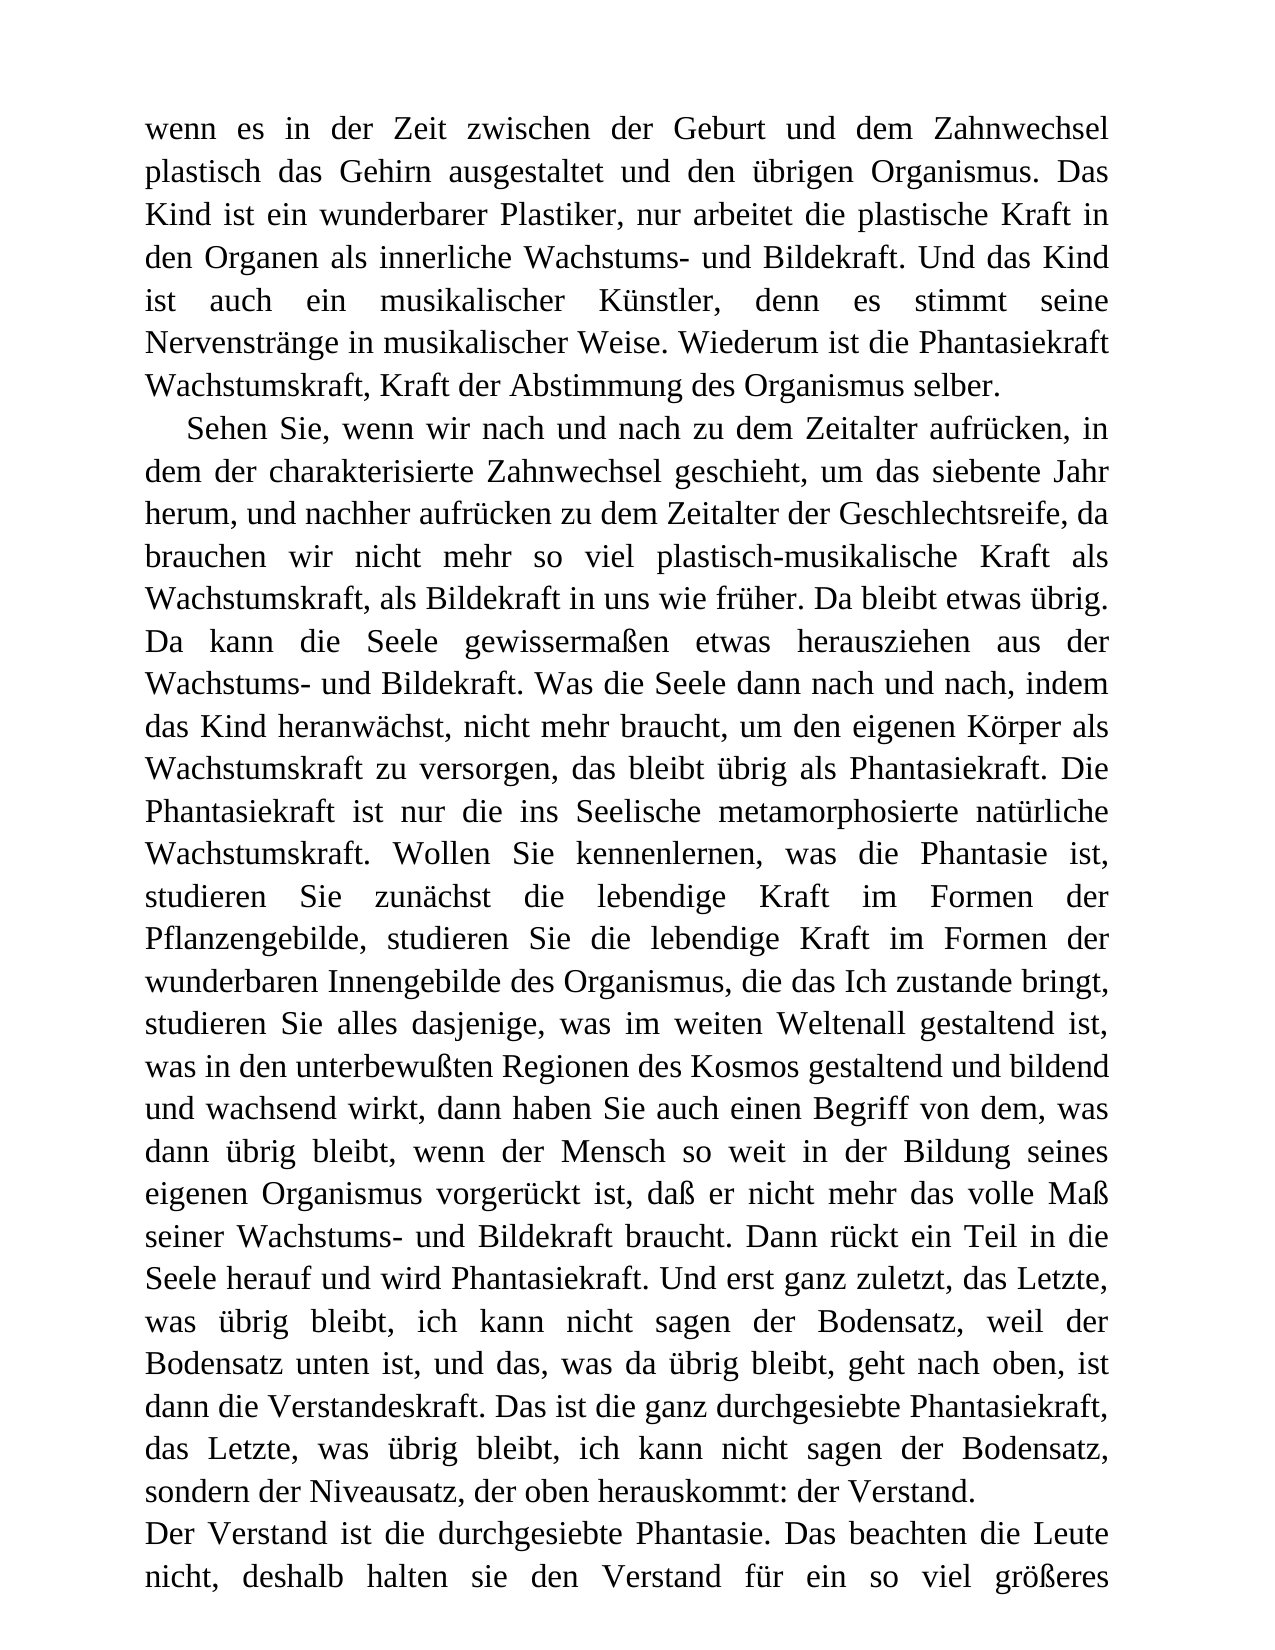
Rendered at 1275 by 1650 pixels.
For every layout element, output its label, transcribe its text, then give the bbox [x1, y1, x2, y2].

text wenn es in der Zeit zwischen der Geburt und dem Zahnwechsel plastisch das Gehirn ausgestaltet und den übrigen Organismus. Das Kind ist ein wunderbarer Plastiker, nur arbeitet die plastische Kraft in den Organen als innerliche Wachstums- und Bildekraft. Und das Kind ist auch ein musikalischer Künstler, denn es stimmt seine Nervenstränge in musikalischer Weise. Wiederum ist die Phantasiekraft Wachstumskraft, Kraft der Abstimmung des Organismus selber. [144, 108, 1110, 404]
text Sehen Sie, wenn wir nach und nach zu dem Zeitalter aufrücken, in dem der charakterisierte Zahnwechsel geschieht, um das siebente Jahr herum, und nachher aufrücken zu dem Zeitalter der Geschlechtsreife, da brauchen wir nicht mehr so viel plastisch-musikalische Kraft als Wachstumskraft, als Bildekraft in uns wie früher. Da bleibt etwas übrig. Da kann die Seele gewissermaßen etwas herausziehen aus der Wachstums- und Bildekraft. Was die Seele dann nach und nach, indem das Kind heranwächst, nicht mehr braucht, um den eigenen Körper als Wachstumskraft zu versorgen, das bleibt übrig als Phantasiekraft. Die Phantasiekraft ist nur die ins Seelische metamorphosierte natürliche Wachstumskraft. Wollen Sie kennenlernen, was die Phantasie ist, studieren Sie zunächst die lebendige Kraft im Formen der Pflanzengebilde, studieren Sie die lebendige Kraft im Formen der wunderbaren Innengebilde des Organismus, die das Ich zustande bringt, studieren Sie alles dasjenige, was im weiten Weltenall gestaltend ist, was in den unterbewußten Regionen des Kosmos gestaltend und bildend und wachsend wirkt, dann haben Sie auch einen Begriff von dem, was dann übrig bleibt, wenn der Mensch so weit in der Bildung seines eigenen Organismus vorgerückt ist, daß er nicht mehr das volle Maß seiner Wachstums- und Bildekraft braucht. Dann rückt ein Teil in die Seele herauf und wird Phantasiekraft. Und erst ganz zuletzt, das Letzte, was übrig bleibt, ich kann nicht sagen der Bodensatz, weil der Bodensatz unten ist, und das, was da übrig bleibt, geht nach oben, ist dann die Verstandeskraft. Das ist die ganz durchgesiebte Phantasiekraft, das Letzte, was übrig bleibt, ich kann nicht sagen der Bodensatz, sondern der Niveausatz, der oben herauskommt: der Verstand. [144, 408, 1110, 1509]
text Der Verstand ist die durchgesiebte Phantasie. Das beachten die Leute nicht, deshalb halten sie den Verstand für ein so viel größeres [144, 1513, 1110, 1594]
